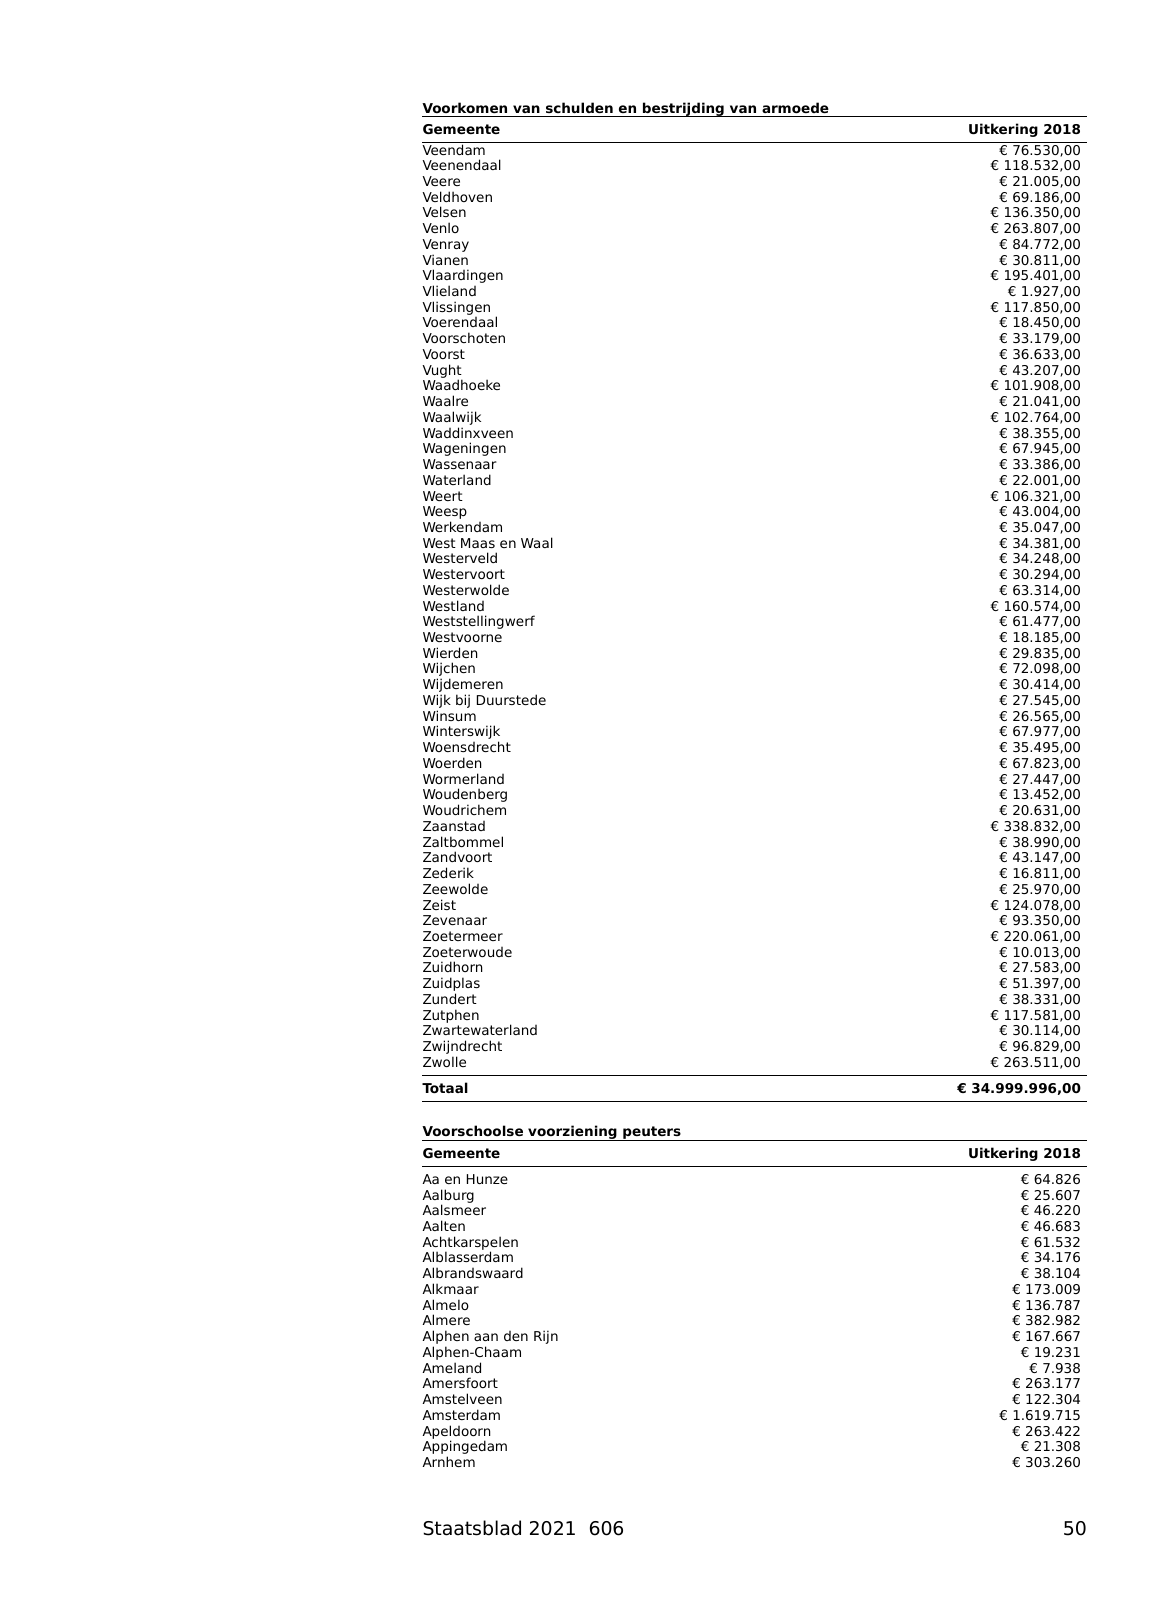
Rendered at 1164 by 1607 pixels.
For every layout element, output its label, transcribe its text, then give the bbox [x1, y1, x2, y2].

table_cell € 7.938 [863, 1360, 1087, 1376]
table_cell € 382.982 [863, 1313, 1087, 1329]
table_cell € 76.530,00 [863, 143, 1087, 158]
table_cell Zaanstad [422, 819, 863, 834]
table_cell € 84.772,00 [863, 237, 1087, 252]
table_cell Woudrichem [422, 803, 863, 819]
table_cell Zwijndrecht [422, 1039, 863, 1054]
table_cell € 67.823,00 [863, 756, 1087, 771]
table_cell Wijk bij Duurstede [422, 693, 863, 708]
table_cell Vught [422, 363, 863, 378]
table_cell Alphen-Chaam [422, 1345, 862, 1360]
table_cell € 34.999.996,00 [863, 1076, 1087, 1101]
table_cell € 22.001,00 [863, 473, 1087, 488]
table_cell € 36.633,00 [863, 347, 1087, 362]
table_cell Gemeente [422, 117, 863, 142]
table_cell € 33.386,00 [863, 457, 1087, 473]
table_cell € 30.114,00 [863, 1023, 1087, 1039]
table_cell € 35.495,00 [863, 740, 1087, 756]
table_cell € 93.350,00 [863, 913, 1087, 929]
table_cell Wijdemeren [422, 677, 863, 693]
table_cell € 69.186,00 [863, 190, 1087, 205]
table_cell € 118.532,00 [863, 158, 1087, 174]
table_cell Woudenberg [422, 787, 863, 803]
table_cell Vlieland [422, 284, 863, 299]
table_cell € 61.532 [863, 1235, 1087, 1250]
table_cell € 27.583,00 [863, 960, 1087, 976]
table_cell € 263.807,00 [863, 221, 1087, 237]
table_cell Appingedam [422, 1439, 862, 1455]
table_cell € 18.450,00 [863, 315, 1087, 331]
table_cell Alblasserdam [422, 1250, 862, 1266]
table_cell € 117.581,00 [863, 1008, 1087, 1023]
table_cell Aalsmeer [422, 1203, 862, 1219]
table_cell Wassenaar [422, 457, 863, 473]
table_cell € 263.177 [863, 1376, 1087, 1392]
table_cell € 101.908,00 [863, 378, 1087, 394]
table_cell € 30.294,00 [863, 567, 1087, 583]
table_cell Voorst [422, 347, 863, 362]
table_cell € 30.811,00 [863, 253, 1087, 268]
table_cell € 136.787 [863, 1298, 1087, 1313]
table_cell € 72.098,00 [863, 661, 1087, 677]
table_cell € 25.607 [863, 1188, 1087, 1203]
table_cell € 38.331,00 [863, 992, 1087, 1007]
table_cell Waddinxveen [422, 425, 863, 441]
table_cell € 38.104 [863, 1266, 1087, 1282]
table_cell € 195.401,00 [863, 268, 1087, 284]
table_cell Zutphen [422, 1008, 863, 1023]
table_cell Zederik [422, 866, 863, 882]
table_cell Albrandswaard [422, 1266, 862, 1282]
table_cell Venlo [422, 221, 863, 237]
table_cell € 136.350,00 [863, 205, 1087, 221]
table_cell Amersfoort [422, 1376, 862, 1392]
table_cell € 67.945,00 [863, 441, 1087, 457]
table_cell Velsen [422, 205, 863, 221]
table_cell Achtkarspelen [422, 1235, 862, 1250]
table_cell Waadhoeke [422, 378, 863, 394]
table_cell € 263.422 [863, 1423, 1087, 1439]
table_cell € 64.826 [863, 1167, 1087, 1187]
table_cell € 27.447,00 [863, 771, 1087, 787]
table_cell € 19.231 [863, 1345, 1087, 1360]
table_cell Almelo [422, 1298, 862, 1313]
table_cell € 13.452,00 [863, 787, 1087, 803]
table_cell Zundert [422, 992, 863, 1007]
table_cell Veendam [422, 143, 863, 158]
table_cell Weert [422, 488, 863, 504]
table_cell € 106.321,00 [863, 488, 1087, 504]
table_cell € 102.764,00 [863, 410, 1087, 425]
table_cell € 43.004,00 [863, 504, 1087, 520]
table_cell Ameland [422, 1360, 862, 1376]
table_cell € 38.990,00 [863, 834, 1087, 850]
table_cell Westvoorne [422, 630, 863, 646]
table_cell € 173.009 [863, 1282, 1087, 1297]
table_cell Zandvoort [422, 850, 863, 866]
table_cell € 21.308 [863, 1439, 1087, 1455]
table_cell Zwolle [422, 1055, 863, 1075]
table_cell Westervoort [422, 567, 863, 583]
table_cell Uitkering 2018 [863, 1141, 1087, 1166]
table_cell Zevenaar [422, 913, 863, 929]
table_cell Arnhem [422, 1455, 862, 1471]
table_cell € 167.667 [863, 1329, 1087, 1345]
table_cell € 160.574,00 [863, 599, 1087, 614]
table_cell € 20.631,00 [863, 803, 1087, 819]
table_cell Totaal [422, 1076, 863, 1101]
table_cell € 21.005,00 [863, 174, 1087, 189]
table_cell € 263.511,00 [863, 1055, 1087, 1075]
table_cell Veenendaal [422, 158, 863, 174]
table_cell Alphen aan den Rijn [422, 1329, 862, 1345]
table_cell Venray [422, 237, 863, 252]
table_cell € 34.248,00 [863, 551, 1087, 567]
table_cell Westerveld [422, 551, 863, 567]
table_cell Veldhoven [422, 190, 863, 205]
table_cell Winterswijk [422, 724, 863, 740]
table_cell € 63.314,00 [863, 583, 1087, 598]
table_cell Weststellingwerf [422, 614, 863, 630]
table_cell Wierden [422, 646, 863, 661]
table_cell Werkendam [422, 520, 863, 536]
table_cell € 21.041,00 [863, 394, 1087, 410]
table_cell € 26.565,00 [863, 709, 1087, 724]
table_cell € 303.260 [863, 1455, 1087, 1471]
table_cell Voerendaal [422, 315, 863, 331]
table_cell € 46.683 [863, 1219, 1087, 1234]
table_cell € 18.185,00 [863, 630, 1087, 646]
table_cell Vianen [422, 253, 863, 268]
table_cell Zuidhorn [422, 960, 863, 976]
table_cell € 33.179,00 [863, 331, 1087, 347]
table_cell Wijchen [422, 661, 863, 677]
table_cell € 122.304 [863, 1392, 1087, 1408]
table_cell Zoetermeer [422, 929, 863, 944]
table_cell Aalten [422, 1219, 862, 1234]
table_cell Woensdrecht [422, 740, 863, 756]
table_cell € 338.832,00 [863, 819, 1087, 834]
table_cell Aalburg [422, 1188, 862, 1203]
table_cell € 10.013,00 [863, 945, 1087, 960]
table_cell Westerwolde [422, 583, 863, 598]
table_cell € 35.047,00 [863, 520, 1087, 536]
table_cell € 51.397,00 [863, 976, 1087, 992]
table_cell € 27.545,00 [863, 693, 1087, 708]
table_cell Apeldoorn [422, 1423, 862, 1439]
table_cell Aa en Hunze [422, 1167, 862, 1187]
table_cell Zoeterwoude [422, 945, 863, 960]
table_cell Westland [422, 599, 863, 614]
table_cell Zuidplas [422, 976, 863, 992]
table_cell € 1.619.715 [863, 1408, 1087, 1423]
table_cell Gemeente [422, 1141, 862, 1166]
table_cell Woerden [422, 756, 863, 771]
table_cell West Maas en Waal [422, 536, 863, 551]
table_cell € 46.220 [863, 1203, 1087, 1219]
table_cell € 34.381,00 [863, 536, 1087, 551]
table_cell Vlissingen [422, 300, 863, 315]
table_cell € 30.414,00 [863, 677, 1087, 693]
table_cell Waterland [422, 473, 863, 488]
table_cell € 34.176 [863, 1250, 1087, 1266]
table_cell Wormerland [422, 771, 863, 787]
table_cell Winsum [422, 709, 863, 724]
table_cell Almere [422, 1313, 862, 1329]
table_cell Waalre [422, 394, 863, 410]
table_cell € 43.147,00 [863, 850, 1087, 866]
table_cell Zeist [422, 897, 863, 913]
table_cell Waalwijk [422, 410, 863, 425]
table_cell € 25.970,00 [863, 882, 1087, 897]
table_cell Vlaardingen [422, 268, 863, 284]
table_cell Zwartewaterland [422, 1023, 863, 1039]
table_cell € 61.477,00 [863, 614, 1087, 630]
table_header Voorschoolse voorziening peuters [422, 1124, 1087, 1140]
table_cell Alkmaar [422, 1282, 862, 1297]
table_cell Uitkering 2018 [863, 117, 1087, 142]
table_cell € 29.835,00 [863, 646, 1087, 661]
table_cell Amstelveen [422, 1392, 862, 1408]
table_cell € 16.811,00 [863, 866, 1087, 882]
table_cell Wageningen [422, 441, 863, 457]
table_cell € 67.977,00 [863, 724, 1087, 740]
table_cell Veere [422, 174, 863, 189]
table_header Voorkomen van schulden en bestrijding van armoede [422, 100, 1087, 116]
table_cell € 117.850,00 [863, 300, 1087, 315]
table_cell Amsterdam [422, 1408, 862, 1423]
table_cell Zaltbommel [422, 834, 863, 850]
table_cell € 220.061,00 [863, 929, 1087, 944]
table_cell € 43.207,00 [863, 363, 1087, 378]
table_cell € 1.927,00 [863, 284, 1087, 299]
table_cell € 96.829,00 [863, 1039, 1087, 1054]
table_cell Voorschoten [422, 331, 863, 347]
table_cell Zeewolde [422, 882, 863, 897]
table_cell € 38.355,00 [863, 425, 1087, 441]
table_cell € 124.078,00 [863, 897, 1087, 913]
table_cell Weesp [422, 504, 863, 520]
